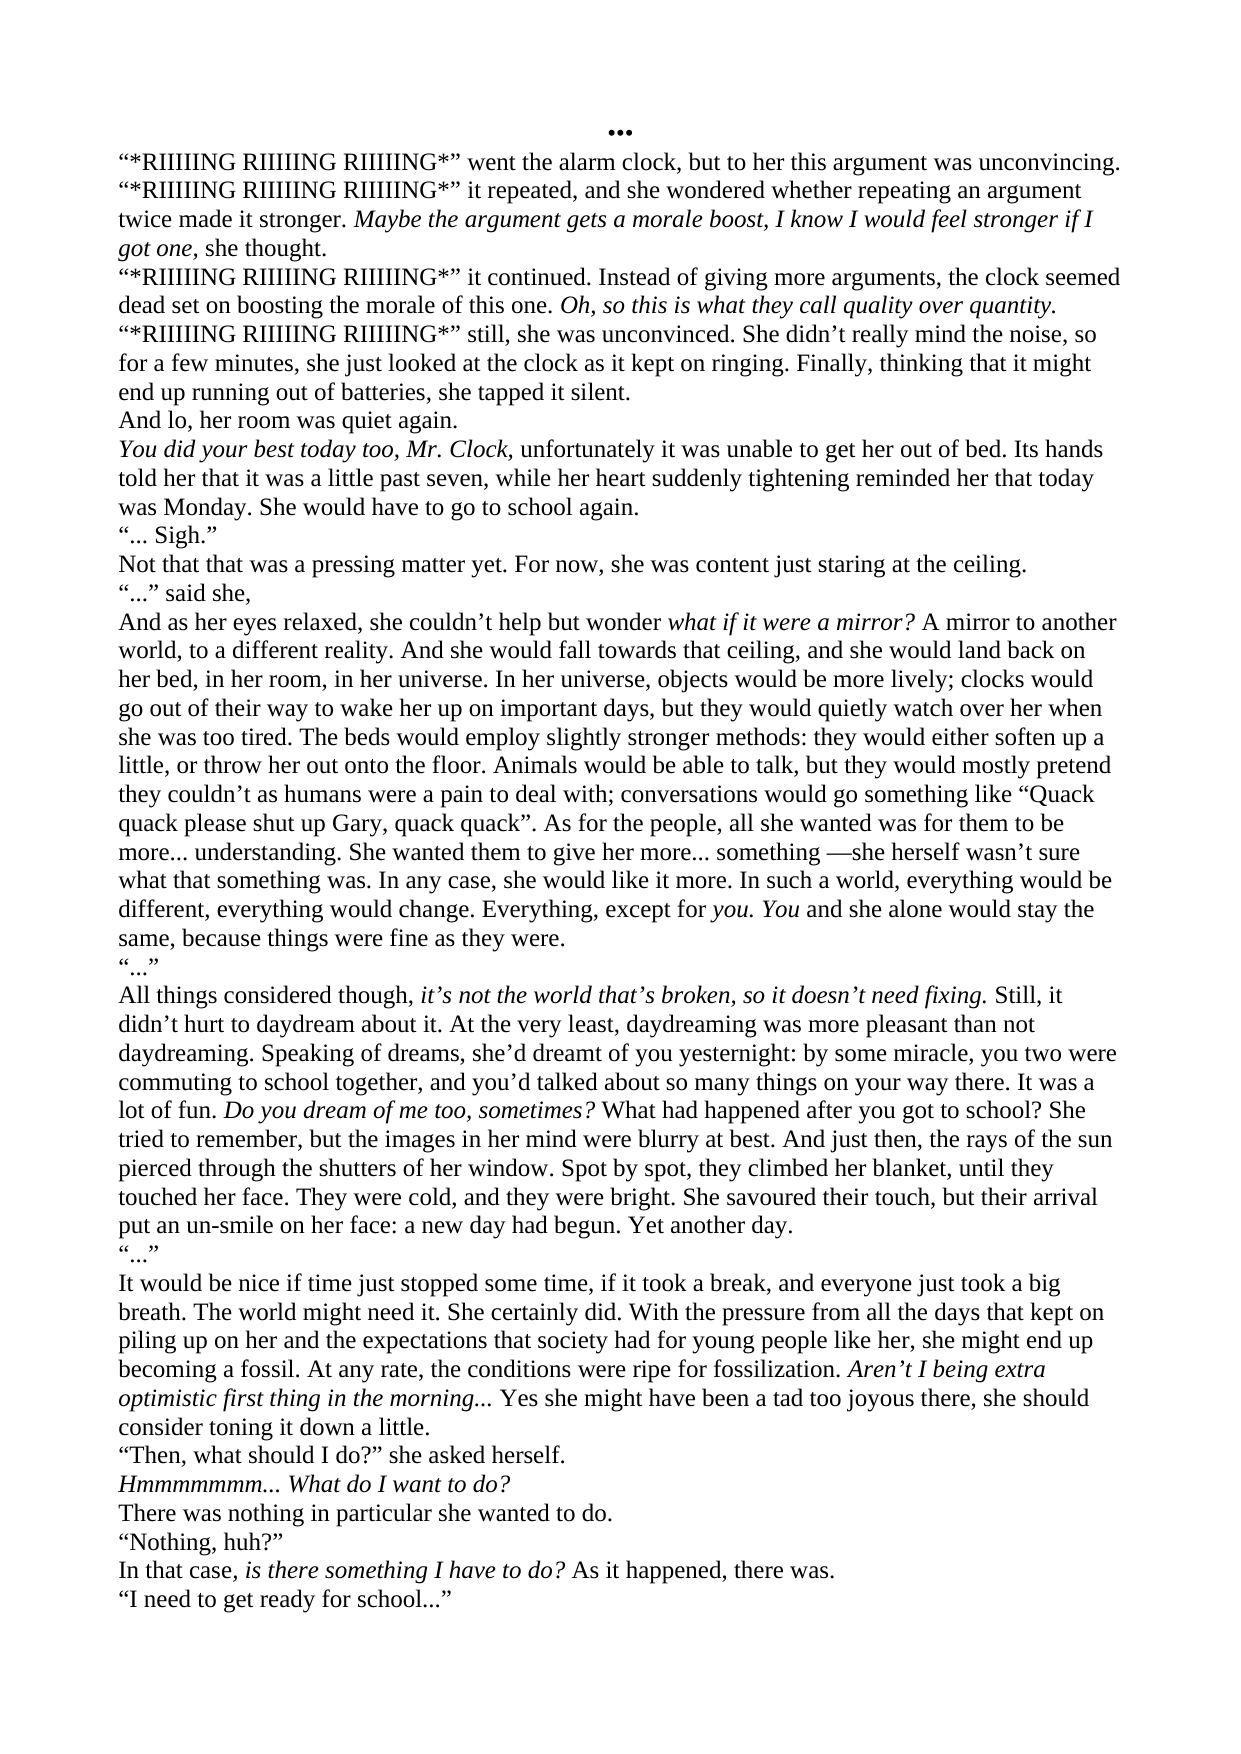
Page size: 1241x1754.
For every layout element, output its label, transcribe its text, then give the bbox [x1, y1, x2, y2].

text “*RIIIIING RIIIIING RIIIIING*” it continued. Instead of giving more arguments, the clock seemed dead set on boosting the morale of this one. Oh, so this is what they call quality over quantity. [118, 262, 1122, 319]
text “I need to get ready for school...” [118, 1584, 1122, 1613]
text And lo, her room was quiet again. [118, 406, 1122, 434]
text “Nothing, huh?” [118, 1527, 1122, 1556]
text All things considered though, it’s not the world that’s broken, so it doesn’t need fixing. Still, it didn’t hurt to daydream about it. At the very least, daydreaming was more pleasant than not daydreaming. Speaking of dreams, she’d dreamt of you yesternight: by some miracle, you two were commuting to school together, and you’d talked about so many things on your way there. It was a lot of fun. Do you dream of me too, sometimes? What had happened after you got to school? She tried to remember, but the images in her mind were blurry at best. And just then, the rays of the sun pierced through the shutters of her window. Spot by spot, they climbed her blanket, until they touched her face. They were cold, and they were bright. She savoured their touch, but their arrival put an un-smile on her face: a new day had begun. Yet another day. [118, 981, 1122, 1239]
text ••• [118, 118, 1122, 147]
text And as her eyes relaxed, she couldn’t help but wonder what if it were a mirror? A mirror to another world, to a different reality. And she would fall towards that ceiling, and she would land back on her bed, in her room, in her universe. In her universe, objects would be more lively; clocks would go out of their way to wake her up on important days, but they would quietly watch over her when she was too tired. The beds would employ slightly stronger methods: they would either soften up a little, or throw her out onto the floor. Animals would be able to talk, but they would mostly pretend they couldn’t as humans were a pain to deal with; conversations would go something like “Quack quack please shut up Gary, quack quack”. As for the people, all she wanted was for them to be more... understanding. She wanted them to give her more... something —she herself wasn’t sure what that something was. In any case, she would like it more. In such a world, everything would be different, everything would change. Everything, except for you. You and she alone would stay the same, because things were fine as they were. [118, 607, 1122, 952]
text “Then, what should I do?” she asked herself. [118, 1441, 1122, 1469]
text It would be nice if time just stopped some time, if it took a break, and everyone just took a big breath. The world might need it. She certainly did. With the pressure from all the days that kept on piling up on her and the expectations that society had for young people like her, she might end up becoming a fossil. At any rate, the conditions were ripe for fossilization. Aren’t I being extra optimistic first thing in the morning... Yes she might have been a tad too joyous there, she should consider toning it down a little. [118, 1268, 1122, 1441]
text “*RIIIIING RIIIIING RIIIIING*” went the alarm clock, but to her this argument was unconvincing. [118, 147, 1122, 176]
text “*RIIIIING RIIIIING RIIIIING*” still, she was unconvinced. She didn’t really mind the noise, so for a few minutes, she just looked at the clock as it kept on ringing. Finally, thinking that it might end up running out of batteries, she tapped it silent. [118, 319, 1122, 406]
text Not that that was a pressing matter yet. For now, she was content just staring at the ceiling. [118, 549, 1122, 578]
text “*RIIIIING RIIIIING RIIIIING*” it repeated, and she wondered whether repeating an argument twice made it stronger. Maybe the argument gets a morale boost, I know I would feel stronger if I got one, she thought. [118, 176, 1122, 262]
text “...” [118, 1239, 1122, 1268]
text In that case, is there something I have to do? As it happened, there was. [118, 1556, 1122, 1584]
text “... Sigh.” [118, 521, 1122, 549]
text Hmmmmmmm... What do I want to do? [118, 1469, 1122, 1498]
text “...” said she, [118, 578, 1122, 607]
text There was nothing in particular she wanted to do. [118, 1498, 1122, 1527]
text “...” [118, 952, 1122, 981]
text You did your best today too, Mr. Clock, unfortunately it was unable to get her out of bed. Its hands told her that it was a little past seven, while her heart suddenly tightening reminded her that today was Monday. She would have to go to school again. [118, 434, 1122, 521]
